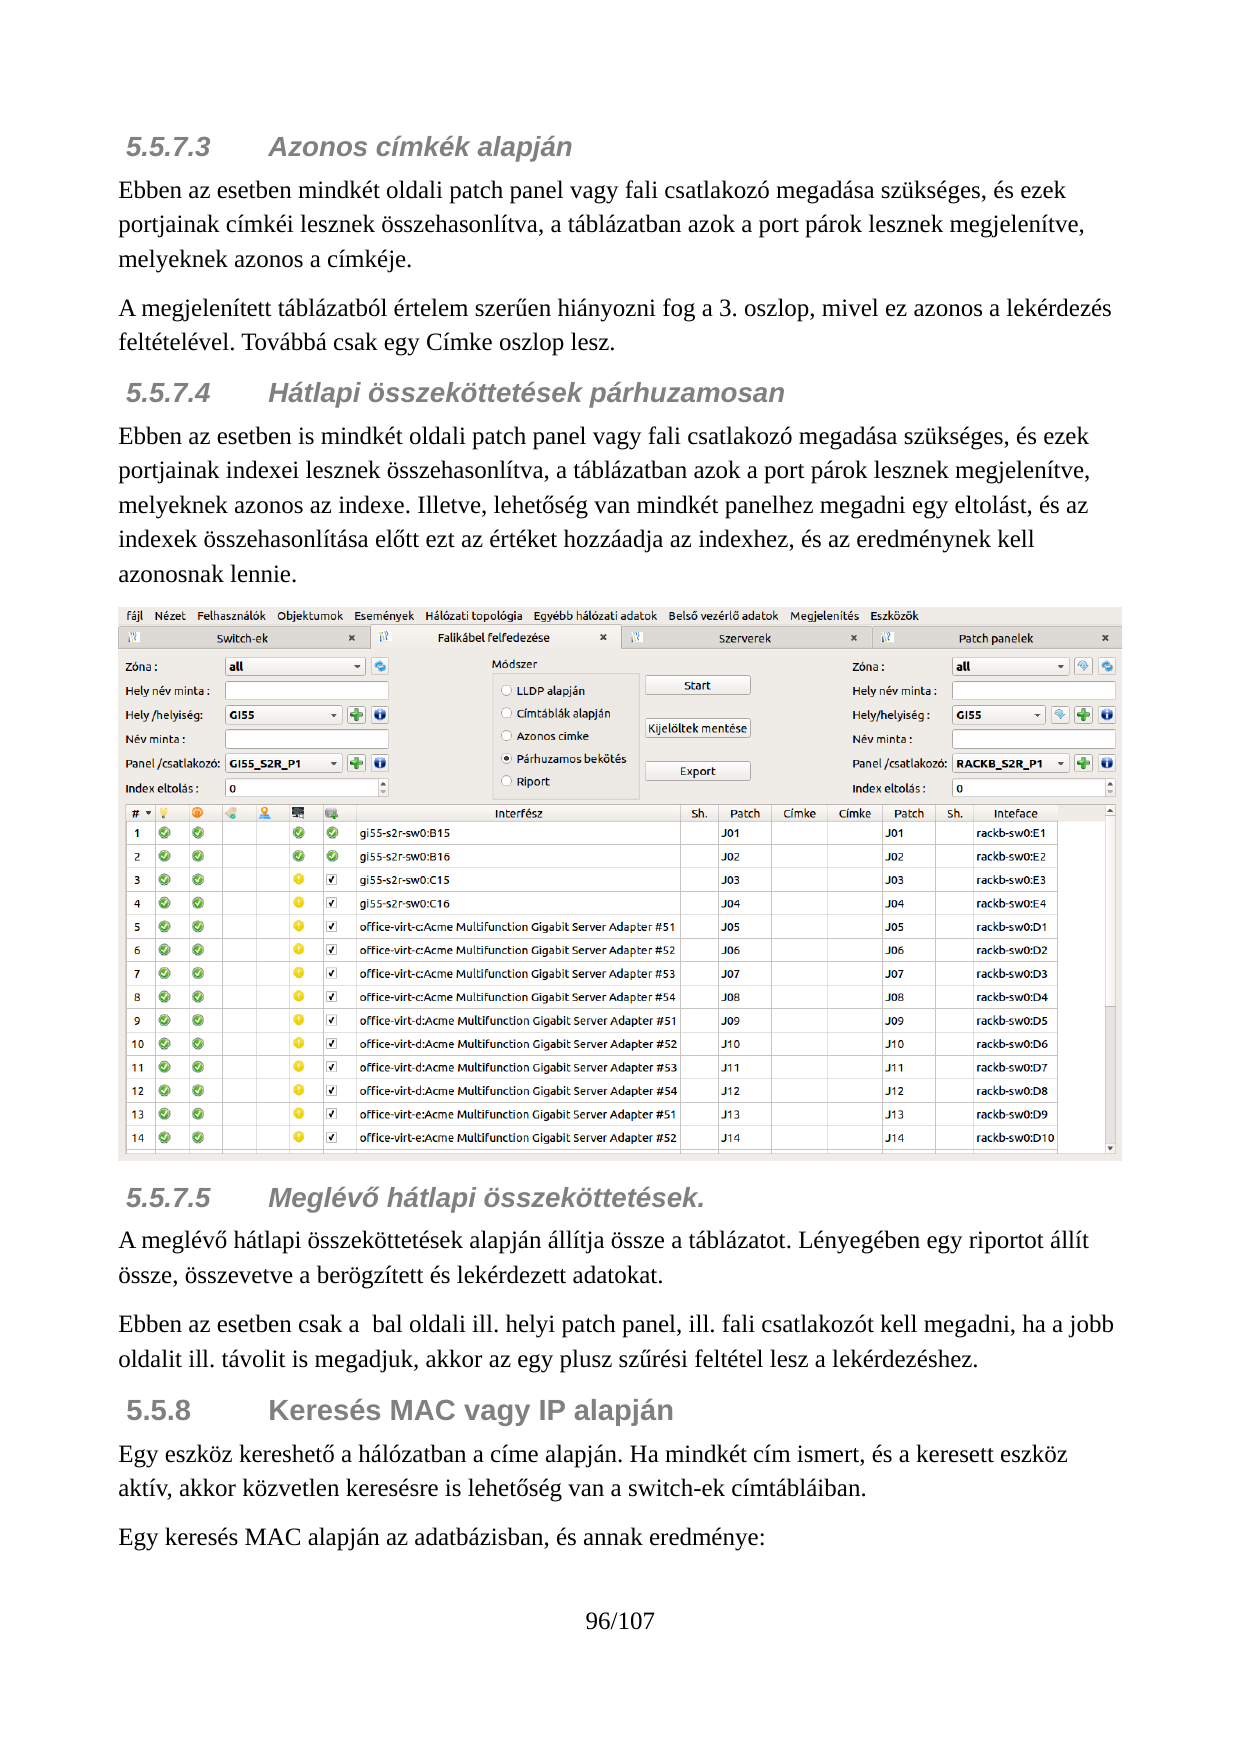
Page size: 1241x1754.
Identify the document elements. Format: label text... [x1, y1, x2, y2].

subtitle Hátlapi összeköttetések párhuzamosan [118, 377, 1122, 408]
text Ebben az esetben csak a bal oldali ill. helyi patch panel, ill. fali csatlakozót kell megadni, ha a jobb oldalit ill. távolit is megadjuk, akkor az egy plusz szűrési feltétel lesz a lekérdezéshez. [118, 1309, 1122, 1372]
text Ebben az esetben mindkét oldali patch panel vagy fali csatlakozó megadása szükséges, és ezek portjainak címkéi lesznek összehasonlítva, a táblázatban azok a port párok lesznek megjelenítve, melyeknek azonos a címkéje. [118, 175, 1122, 273]
subtitle Meglévő hátlapi összeköttetések. [118, 1181, 1122, 1213]
text Egy eszköz kereshető a hálózatban a címe alapján. Ha mindkét cím ismert, és a keresett eszköz aktív, akkor közvetlen keresésre is lehetőség van a switch-ek címtábláiban. [118, 1439, 1122, 1502]
subtitle Azonos címkék alapján [118, 131, 1122, 162]
text Egy keresés MAC alapján az adatbázisban, és annak eredménye: [118, 1522, 1122, 1551]
text A meglévő hátlapi összeköttetések alapján állítja össze a táblázatot. Lényegében egy riportot állít össze, összevetve a berögzített és lekérdezett adatokat. [118, 1226, 1122, 1289]
text Ebben az esetben is mindkét oldali patch panel vagy fali csatlakozó megadása szükséges, és ezek portjainak indexei lesznek összehasonlítva, a táblázatban azok a port párok lesznek megjelenítve, melyeknek azonos az indexe. Illetve, lehetőség van mindkét panelhez megadni egy eltolást, és az indexek összehasonlítása előtt ezt az értéket hozzáadja az indexhez, és az eredménynek kell azonosnak lennie. [118, 421, 1122, 588]
picture [118, 607, 1123, 1161]
subtitle Keresés MAC vagy IP alapján [118, 1393, 1122, 1426]
text A megjelenített táblázatból értelem szerűen hiányozni fog a 3. oszlop, mivel ez azonos a lekérdezés feltételével. Továbbá csak egy Címke oszlop lesz. [118, 293, 1122, 356]
